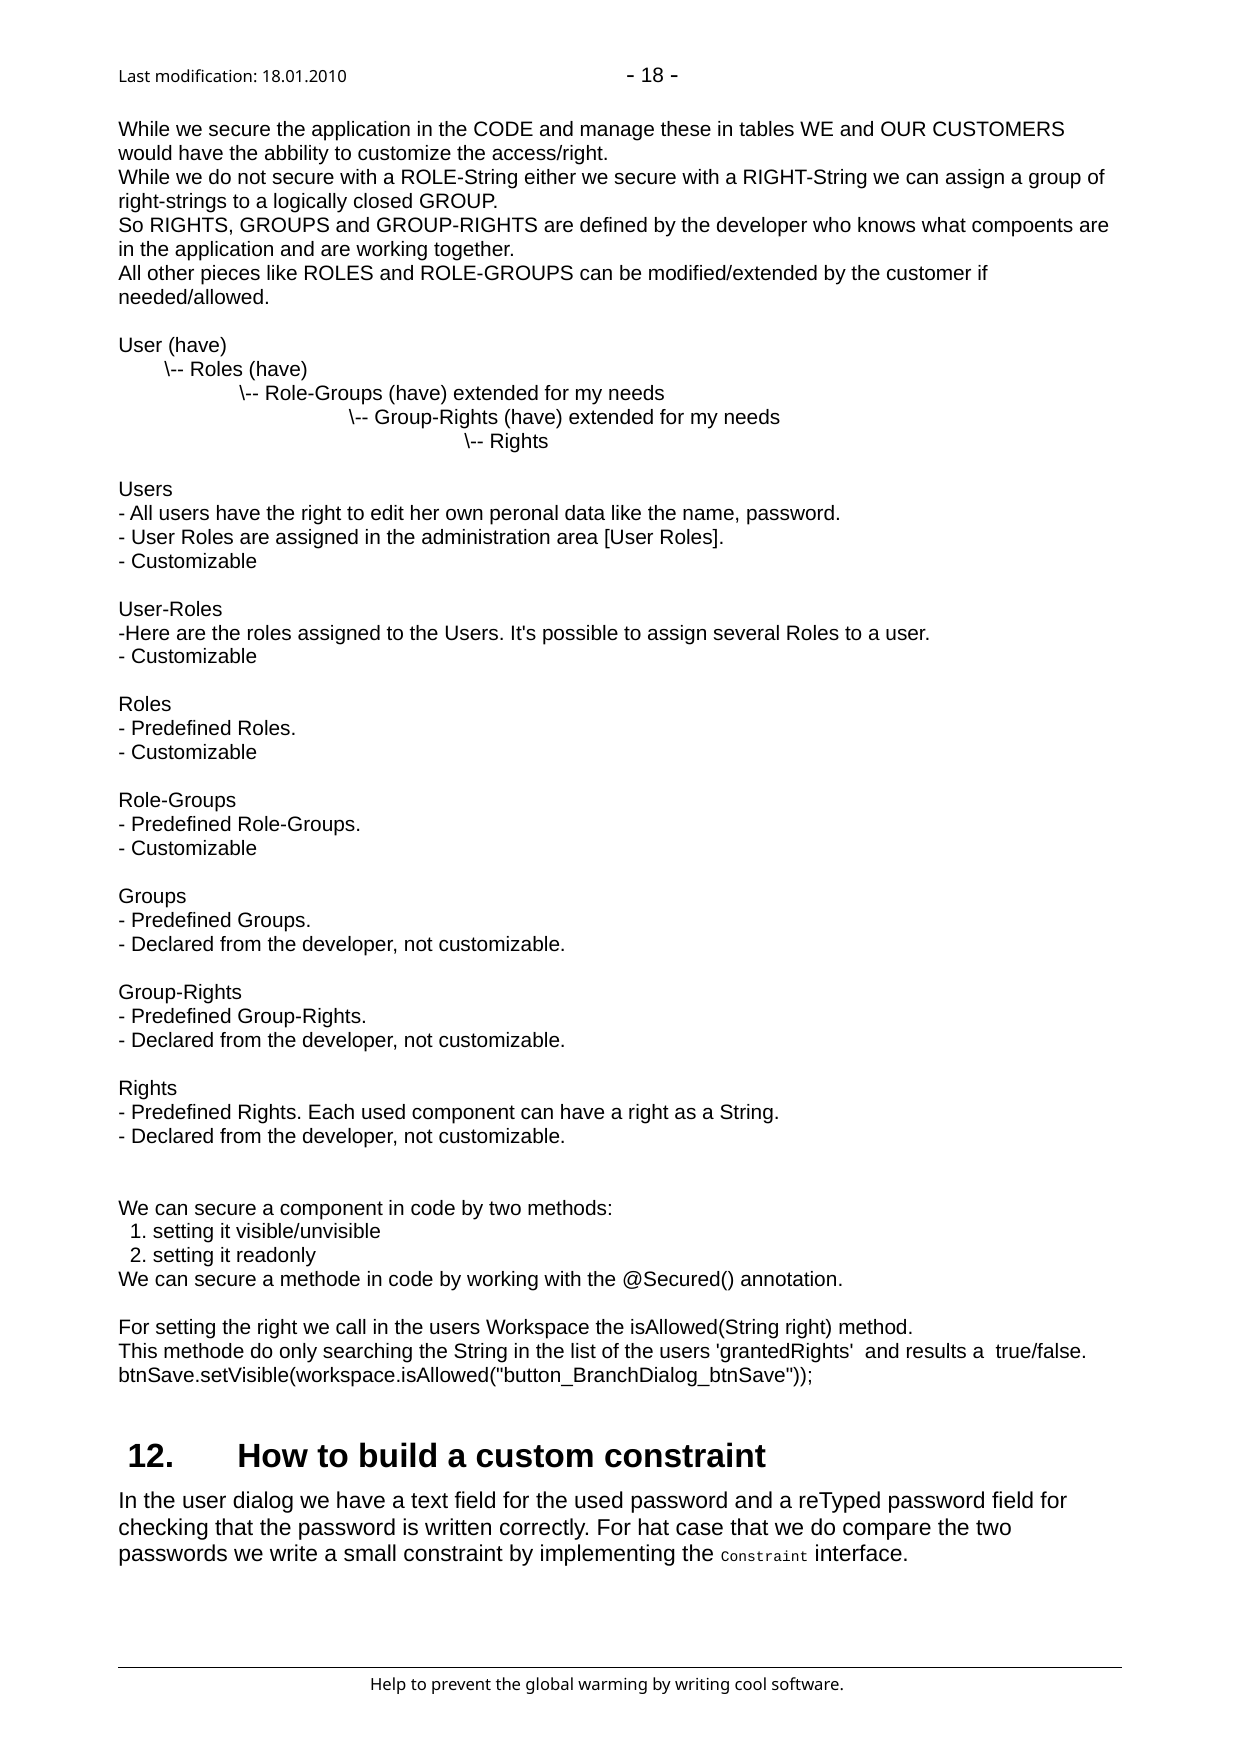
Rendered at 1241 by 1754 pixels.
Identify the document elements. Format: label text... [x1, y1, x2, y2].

text We can secure a methode in code by working with the @Secured() annotation. [118, 1267, 1122, 1291]
text - All users have the right to edit her own peronal data like the name, password. [118, 501, 1122, 524]
text All other pieces like ROLES and ROLE-GROUPS can be modified/extended by the customer if needed/allowed. [118, 261, 1122, 309]
list - Predefined Role-Groups. [118, 812, 1122, 836]
text In the user dialog we have a text field for the used password and a reTyped password field for checking that the password is written correctly. For hat case that we do compare the two passwords we write a small constraint by implementing the Constraint interface. [118, 1487, 1122, 1566]
text For setting the right we call in the users Workspace the isAllowed(String right) method. [118, 1315, 1122, 1339]
text Rights [118, 1076, 1122, 1099]
text 1. setting it visible/unvisible [118, 1219, 1122, 1243]
text btnSave.setVisible(workspace.isAllowed("button_BranchDialog_btnSave")); [118, 1363, 1122, 1387]
text Role-Groups [118, 788, 1122, 812]
text \-- Group-Rights (have) extended for my needs [118, 405, 1122, 429]
list - Predefined Rights. Each used component can have a right as a String. [118, 1099, 1122, 1123]
text \-- Roles (have) [118, 357, 1122, 381]
list - Declared from the developer, not customizable. [118, 932, 1122, 956]
text \-- Role-Groups (have) extended for my needs [118, 381, 1122, 405]
text - Customizable [118, 548, 1122, 572]
list - Declared from the developer, not customizable. [118, 1028, 1122, 1052]
text User-Roles [118, 596, 1122, 620]
text Users [118, 477, 1122, 501]
text - Predefined Group-Rights. [118, 1004, 1122, 1028]
text While we do not secure with a ROLE-String either we secure with a RIGHT-String we can assign a group of right-strings to a logically closed GROUP. [118, 165, 1122, 213]
text Groups [118, 884, 1122, 908]
text User (have) [118, 333, 1122, 357]
text - User Roles are assigned in the administration area [User Roles]. [118, 524, 1122, 548]
text Roles [118, 692, 1122, 716]
text Group-Rights [118, 980, 1122, 1004]
list - Customizable [118, 644, 1122, 668]
text - Predefined Groups. [118, 908, 1122, 932]
list - Predefined Roles. [118, 716, 1122, 740]
text While we secure the application in the CODE and manage these in tables WE and OUR CUSTOMERS would have the abbility to customize the access/right. [118, 117, 1122, 165]
text This methode do only searching the String in the list of the users 'grantedRights' and results a true/false. [118, 1339, 1122, 1363]
list - Customizable [118, 740, 1122, 764]
subtitle How to build a custom constraint [118, 1436, 1122, 1475]
text \-- Rights [118, 429, 1122, 453]
list - Customizable [118, 836, 1122, 860]
text We can secure a component in code by two methods: [118, 1195, 1122, 1219]
list -Here are the roles assigned to the Users. It's possible to assign several Roles to a user. [118, 620, 1122, 644]
list - Declared from the developer, not customizable. [118, 1123, 1122, 1147]
text So RIGHTS, GROUPS and GROUP-RIGHTS are defined by the developer who knows what compoents are in the application and are working together. [118, 213, 1122, 261]
text 2. setting it readonly [118, 1243, 1122, 1267]
